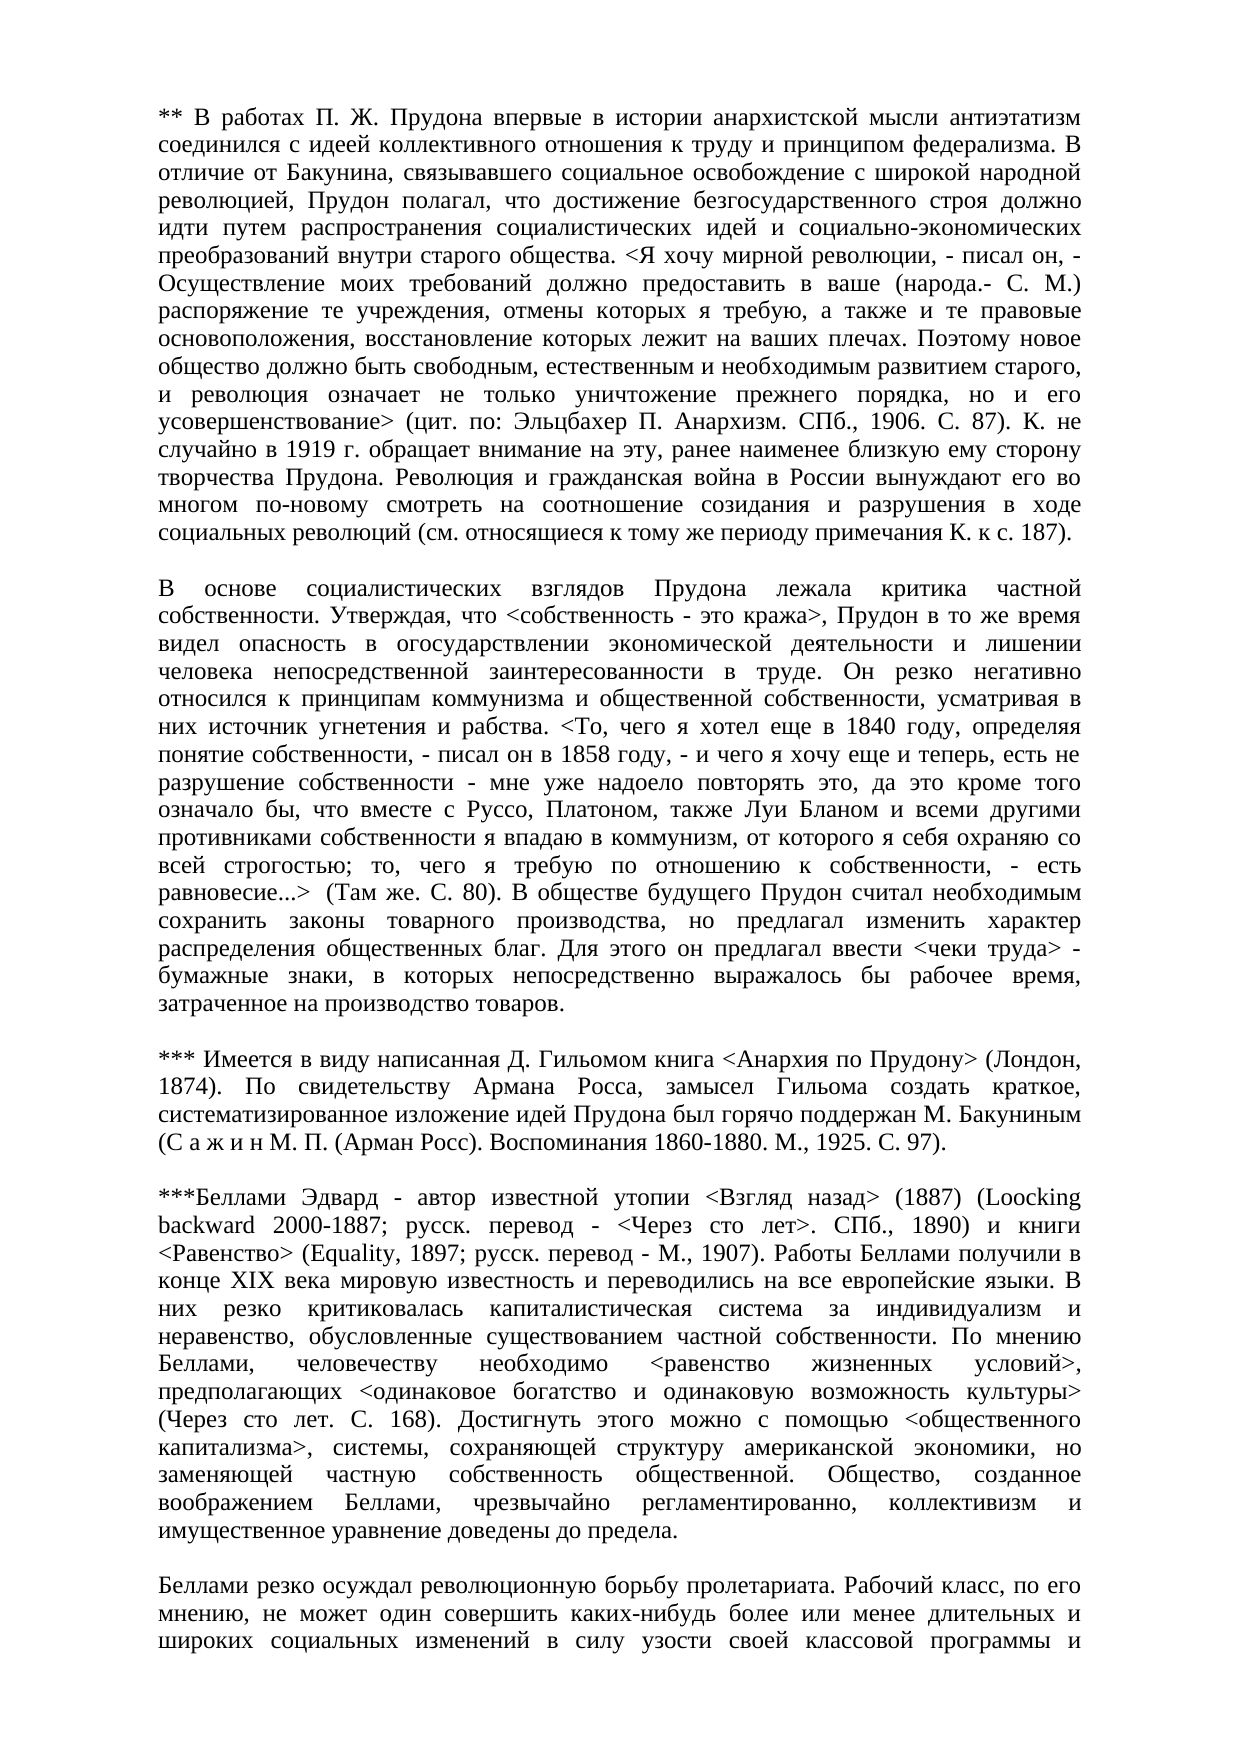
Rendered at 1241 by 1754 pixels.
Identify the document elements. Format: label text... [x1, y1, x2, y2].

text ***Беллами Эдвард - автор известной утопии <Взгляд назад> (1887) (Loocking backward 2000-1887; русск. перевод - <Через сто лет>. СПб., 1890) и книги <Равенство> (Equality, 1897; русск. перевод - М., 1907). Работы Беллами получили в конце XIX века мировую известность и переводились на все европейские языки. В них резко критиковалась капиталистическая система за индивидуализм и неравенство, обусловленные существованием частной собственности. По мнению Беллами, человечеству необходимо <равенство жизненных условий>, предполагающих <одинаковое богатство и одинаковую возможность культуры> (Через сто лет. С. 168). Достигнуть этого можно с помощью <общественного капитализма>, системы, сохраняющей структуру американской экономики, но заменяющей частную собственность общественной. Общество, созданное воображением Беллами, чрезвычайно регламентированно, коллективизм и имущественное уравнение доведены до предела. [158, 1183, 1082, 1543]
text ** В работах П. Ж. Прудона впервые в истории анархистской мысли антиэтатизм соединился с идеей коллективного отношения к труду и принципом федерализма. В отличие от Бакунина, связывавшего социальное освобождение с широкой народной революцией, Прудон полагал, что достижение безгосударственного строя должно идти путем распространения социалистических идей и социально-экономических преобразований внутри старого общества. <Я хочу мирной революции, - писал он, - Осуществление моих требований должно предоставить в ваше (народа.- С. М.) распоряжение те учреждения, отмены которых я требую, а также и те правовые основоположения, восстановление которых лежит на ваших плечах. Поэтому новое общество должно быть свободным, естественным и необходимым развитием старого, и революция означает не только уничтожение прежнего порядка, но и его усовершенствование> (цит. по: Эльцбахер П. Анархизм. СПб., 1906. С. 87). К. не случайно в 1919 г. обращает внимание на эту, ранее наименее близкую ему сторону творчества Прудона. Революция и гражданская война в России вынуждают его во многом по-новому смотреть на соотношение созидания и разрушения в ходе социальных революций (см. относящиеся к тому же периоду примечания К. к с. 187). [158, 103, 1082, 546]
text В основе социалистических взглядов Прудона лежала критика частной собственности. Утверждая, что <собственность - это кража>, Прудон в то же время видел опасность в огосударствлении экономической деятельности и лишении человека непосредственной заинтересованности в труде. Он резко негативно относился к принципам коммунизма и общественной собственности, усматривая в них источник угнетения и рабства. <То, чего я хотел еще в 1840 году, определяя понятие собственности, - писал он в 1858 году, - и чего я хочу еще и теперь, есть не разрушение собственности - мне уже надоело повторять это, да это кроме того означало бы, что вместе с Руссо, Платоном, также Луи Бланом и всеми другими противниками собственности я впадаю в коммунизм, от которого я себя охраняю со всей строгостью; то, чего я требую по отношению к собственности, - есть равновесие...> (Там же. С. 80). В обществе будущего Прудон считал необходимым сохранить законы товарного производства, но предлагал изменить характер распределения общественных благ. Для этого он предлагал ввести <чеки труда> - бумажные знаки, в которых непосредственно выражалось бы рабочее время, затраченное на производство товаров. [158, 574, 1082, 1017]
text *** Имеется в виду написанная Д. Гильомом книга <Анархия по Прудону> (Лондон, 1874). По свидетельству Армана Росса, замысел Гильома создать краткое, систематизированное изложение идей Прудона был горячо поддержан М. Бакуниным (С а ж и н М. П. (Арман Росс). Воспоминания 1860-1880. М., 1925. С. 97). [158, 1045, 1082, 1156]
text Беллами резко осуждал революционную борьбу пролетариата. Рабочий класс, по его мнению, не может один совершить каких-нибудь более или менее длительных и широких социальных изменений в силу узости своей классовой программы и [158, 1571, 1082, 1654]
